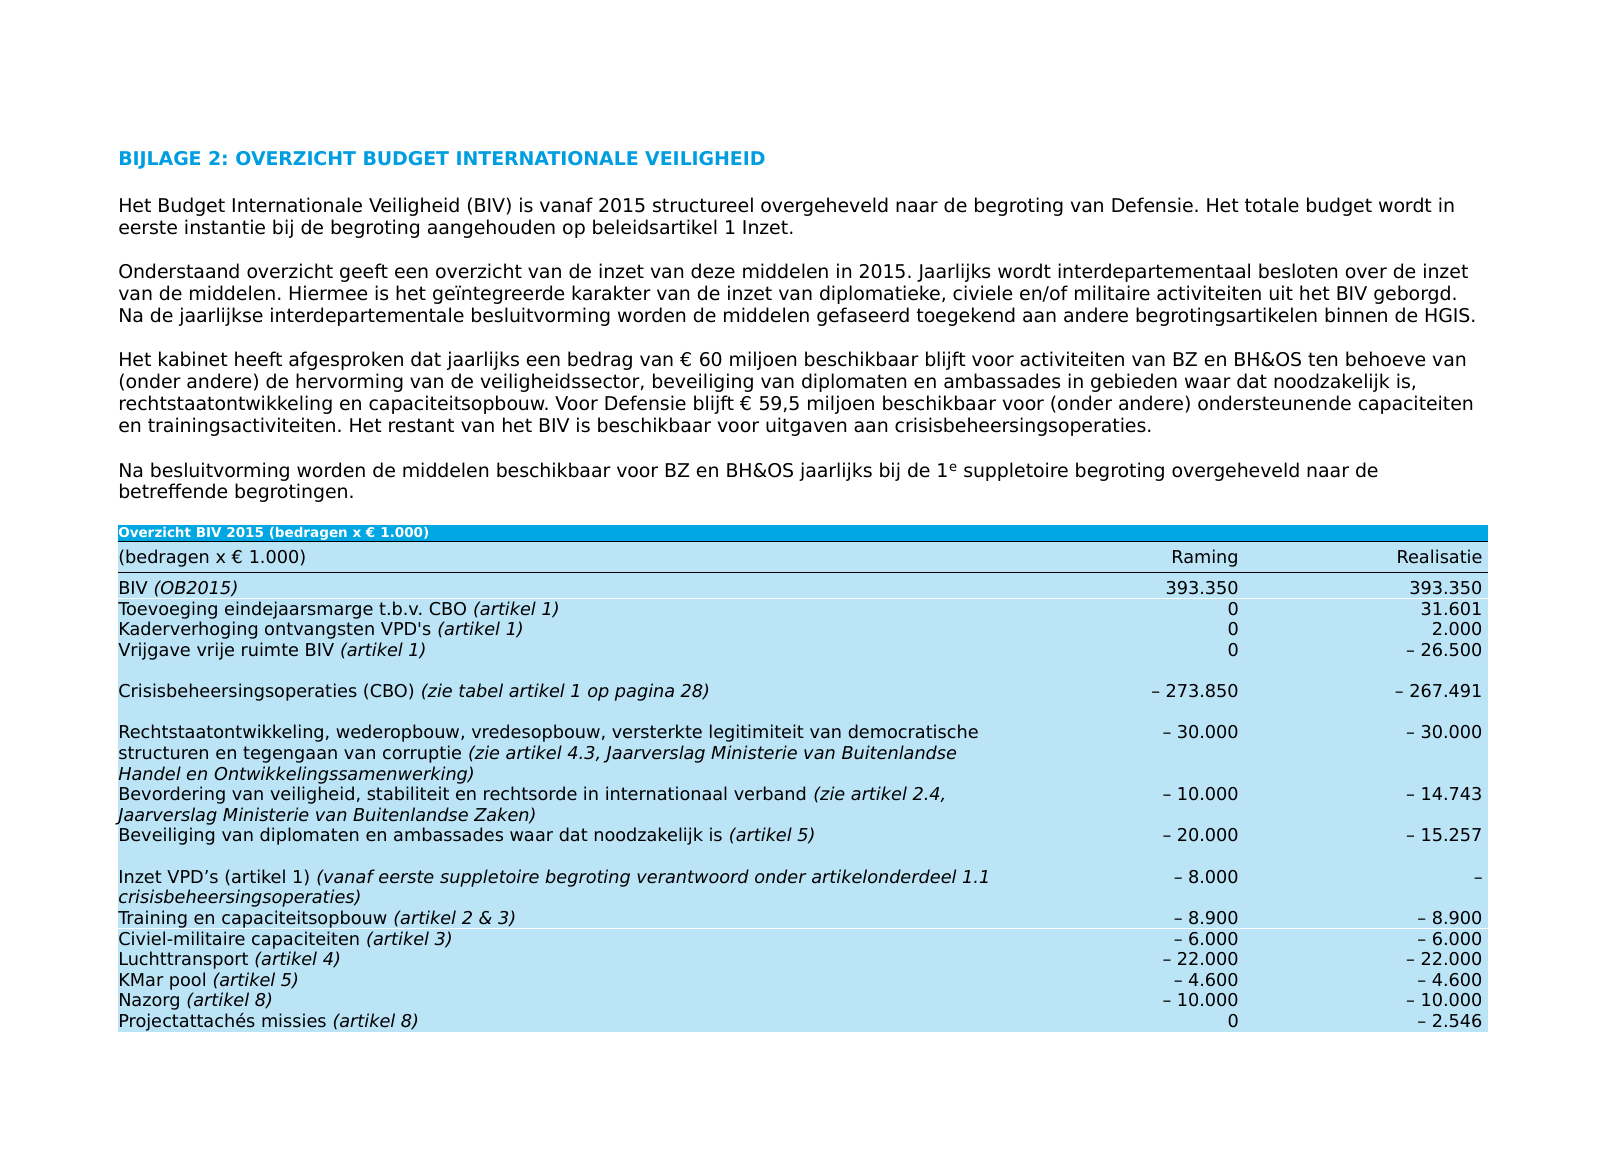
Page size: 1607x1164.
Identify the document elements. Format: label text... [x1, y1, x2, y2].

table_cell – 4.600 [1001, 970, 1244, 990]
table_cell – 26.500 [1245, 640, 1488, 660]
table_cell 2.000 [1245, 619, 1488, 640]
text Onderstaand overzicht geeft een overzicht van de inzet van deze middelen in 2015. Jaarlijks wordt interdepartementaal besloten over de inzet van de middelen. Hiermee is het geïntegreerde karakter van de inzet van diplomatieke, civiele en/of militaire activiteiten uit het BIV geborgd. Na de jaarlijkse interdepartementale besluitvorming worden de middelen gefaseerd toegekend aan andere begrotingsartikelen binnen de HGIS. [118, 261, 1488, 327]
table_cell [1245, 660, 1488, 681]
table_cell KMar pool (artikel 5) [118, 970, 1001, 990]
table_cell 31.601 [1245, 599, 1488, 619]
table_cell 0 [1001, 619, 1244, 640]
table_cell – 267.491 [1245, 681, 1488, 702]
table_cell [1001, 660, 1244, 681]
table_cell 0 [1001, 640, 1244, 660]
table_cell – 273.850 [1001, 681, 1244, 702]
table_cell – 6.000 [1245, 929, 1488, 949]
table_header Overzicht BIV 2015 (bedragen x € 1.000) [118, 525, 1488, 541]
table_cell – 22.000 [1001, 949, 1244, 970]
table_cell – 10.000 [1001, 784, 1244, 825]
table_cell BIV (OB2015) [118, 573, 1001, 598]
table_cell Projectattachés missies (artikel 8) [118, 1011, 1001, 1032]
table_cell [118, 702, 1001, 722]
table_cell Kaderverhoging ontvangsten VPD's (artikel 1) [118, 619, 1001, 640]
table_cell Toevoeging eindejaarsmarge t.b.v. CBO (artikel 1) [118, 599, 1001, 619]
table_cell Realisatie [1245, 542, 1488, 572]
table_cell – 8.900 [1001, 908, 1244, 928]
text Na besluitvorming worden de middelen beschikbaar voor BZ en BH&OS jaarlijks bij de 1e suppletoire begroting overgeheveld naar de betreffende begrotingen. [118, 459, 1488, 503]
table_cell Luchttransport (artikel 4) [118, 949, 1001, 970]
table_cell [1245, 702, 1488, 722]
table_cell [1245, 846, 1488, 867]
table_cell – 10.000 [1001, 990, 1244, 1011]
table_cell – 4.600 [1245, 970, 1488, 990]
table_cell [1001, 846, 1244, 867]
table_cell – 6.000 [1001, 929, 1244, 949]
table_cell – 22.000 [1245, 949, 1488, 970]
table_cell Beveiliging van diplomaten en ambassades waar dat noodzakelijk is (artikel 5) [118, 825, 1001, 846]
table_cell – 30.000 [1001, 722, 1244, 784]
table_cell 0 [1001, 1011, 1244, 1032]
table_cell 393.350 [1245, 573, 1488, 598]
table_cell – 8.000 [1001, 867, 1244, 908]
table_cell – 10.000 [1245, 990, 1488, 1011]
table_cell Training en capaciteitsopbouw (artikel 2 & 3) [118, 908, 1001, 928]
table_cell Raming [1001, 542, 1244, 572]
table_cell Crisisbeheersingsoperaties (CBO) (zie tabel artikel 1 op pagina 28) [118, 681, 1001, 702]
table_cell [1001, 702, 1244, 722]
table_cell – 20.000 [1001, 825, 1244, 846]
table_cell Bevordering van veiligheid, stabiliteit en rechtsorde in internationaal verband (zie artikel 2.4, Jaarverslag Ministerie van Buitenlandse Zaken) [118, 784, 1001, 825]
table_cell – 8.900 [1245, 908, 1488, 928]
table_cell 0 [1001, 599, 1244, 619]
text Het kabinet heeft afgesproken dat jaarlijks een bedrag van € 60 miljoen beschikbaar blijft voor activiteiten van BZ en BH&OS ten behoeve van (onder andere) de hervorming van de veiligheidssector, beveiliging van diplomaten en ambassades in gebieden waar dat noodzakelijk is, rechtstaatontwikkeling en capaciteitsopbouw. Voor Defensie blijft € 59,5 miljoen beschikbaar voor (onder andere) ondersteunende capaciteiten en trainingsactiviteiten. Het restant van het BIV is beschikbaar voor uitgaven aan crisisbeheersingsoperaties. [118, 349, 1488, 437]
table_cell Rechtstaatontwikkeling, wederopbouw, vredesopbouw, versterkte legitimiteit van democratische structuren en tegengaan van corruptie (zie artikel 4.3, Jaarverslag Ministerie van Buitenlandse Handel en Ontwikkelingssamenwerking) [118, 722, 1001, 784]
table_cell – [1245, 867, 1488, 908]
table_cell Civiel-militaire capaciteiten (artikel 3) [118, 929, 1001, 949]
table_cell – 14.743 [1245, 784, 1488, 825]
table_cell 393.350 [1001, 573, 1244, 598]
text Het Budget Internationale Veiligheid (BIV) is vanaf 2015 structureel overgeheveld naar de begroting van Defensie. Het totale budget wordt in eerste instantie bij de begroting aangehouden op beleidsartikel 1 Inzet. [118, 195, 1488, 239]
table_cell Nazorg (artikel 8) [118, 990, 1001, 1011]
table_cell (bedragen x € 1.000) [118, 542, 1001, 572]
subtitle BIJLAGE 2: OVERZICHT BUDGET INTERNATIONALE VEILIGHEID [118, 148, 1488, 170]
table_cell Vrijgave vrije ruimte BIV (artikel 1) [118, 640, 1001, 660]
table_cell – 2.546 [1245, 1011, 1488, 1032]
table_cell – 15.257 [1245, 825, 1488, 846]
table_cell [118, 660, 1001, 681]
table_cell Inzet VPD’s (artikel 1) (vanaf eerste suppletoire begroting verantwoord onder artikelonderdeel 1.1 crisisbeheersingsoperaties) [118, 867, 1001, 908]
table_cell [118, 846, 1001, 867]
table_cell – 30.000 [1245, 722, 1488, 784]
